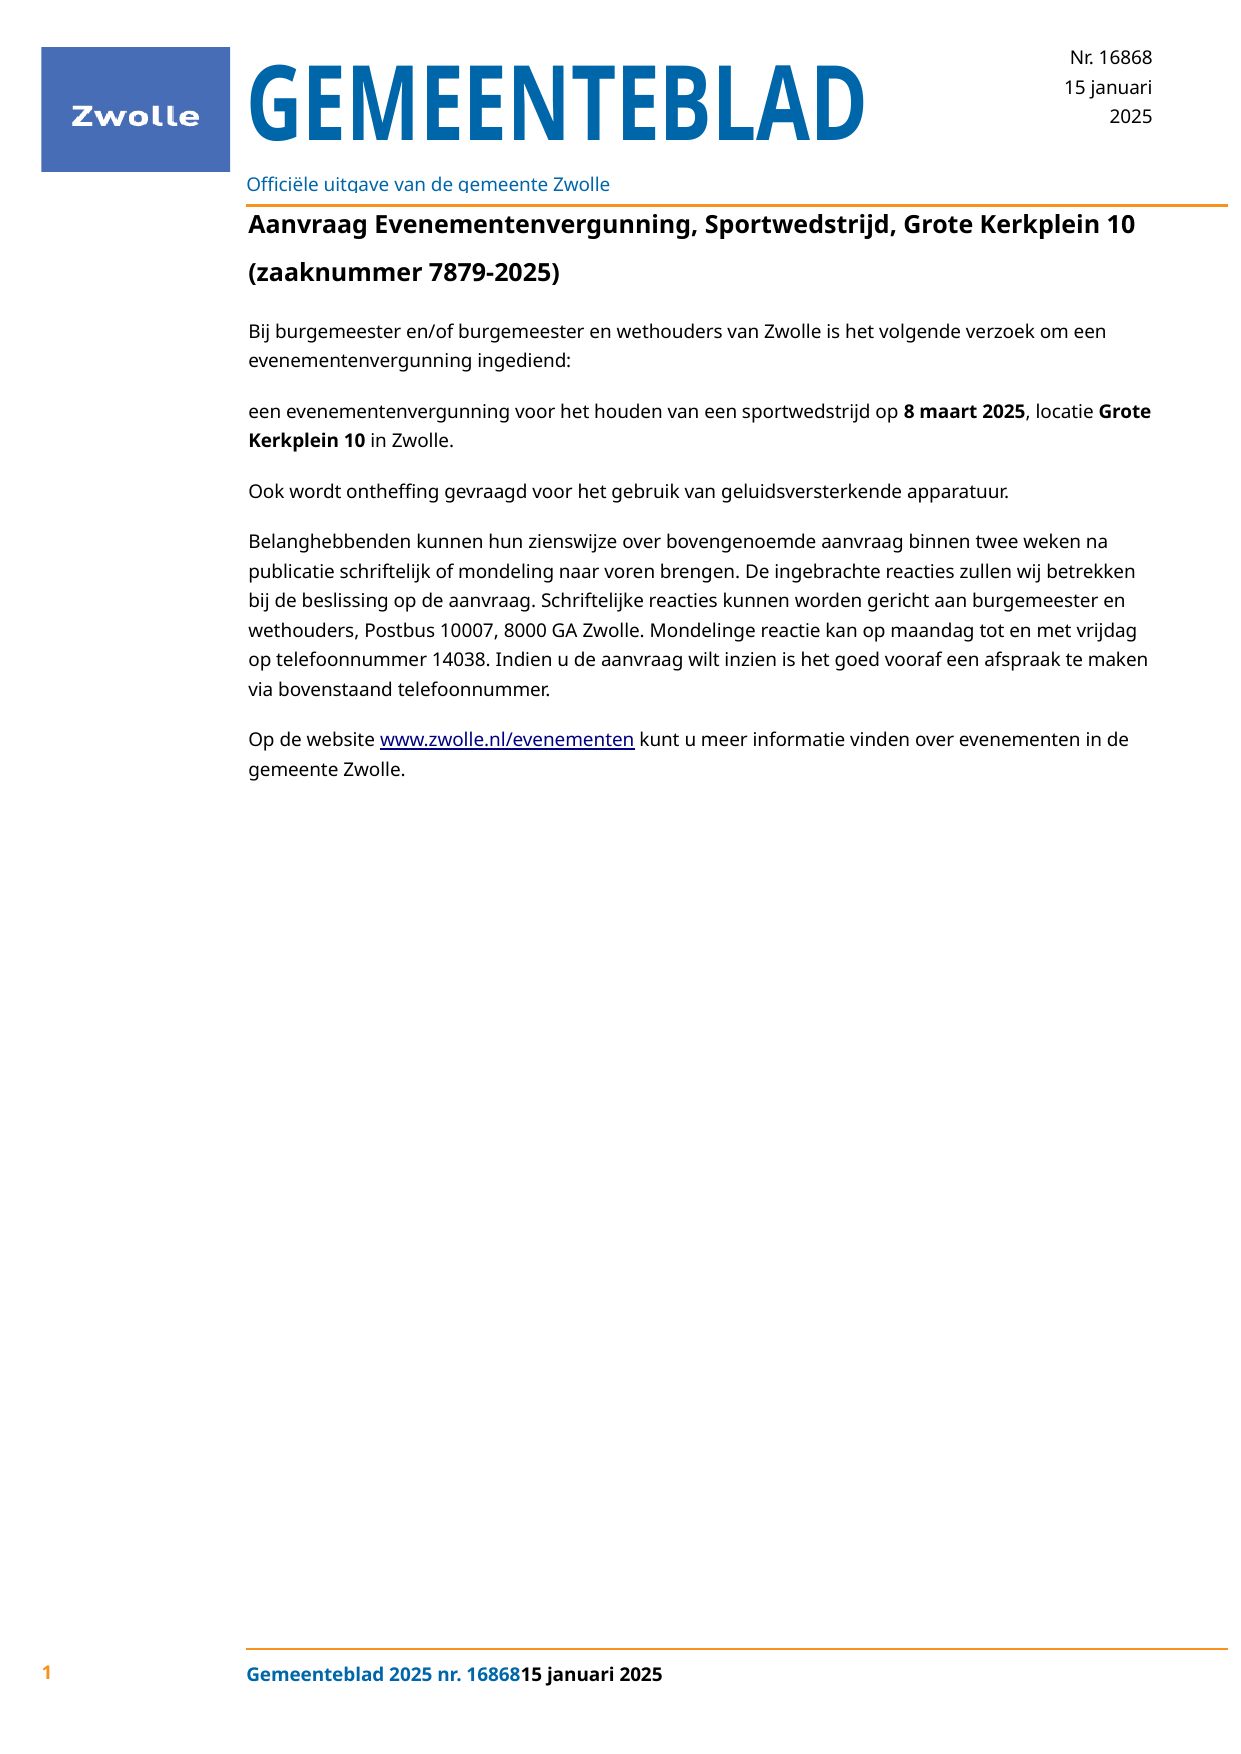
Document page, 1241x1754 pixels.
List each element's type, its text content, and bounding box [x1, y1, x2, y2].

text Op de website www.zwolle.nl/evenementen kunt u meer informatie vinden over evenementen in de gemeente Zwolle. [248, 727, 1152, 782]
text Bij burgemeester en/of burgemeester en wethouders van Zwolle is het volgende verzoek om een evenementenvergunning ingediend: [248, 318, 1152, 373]
text een evenementenvergunning voor het houden van een sportwedstrijd op 8 maart 2025, locatie Grote Kerkplein 10 in Zwolle. [248, 398, 1152, 453]
text Belanghebbenden kunnen hun zienswijze over bovengenoemde aanvraag binnen twee weken na publicatie schriftelijk of mondeling naar voren brengen. De ingebrachte reacties zullen wij betrekken bij de beslissing op de aanvraag. Schriftelijke reacties kunnen worden gericht aan burgemeester en wethouders, Postbus 10007, 8000 GA Zwolle. Mondelinge reactie kan op maandag tot en met vrijdag op telefoonnummer 14038. Indien u de aanvraag wilt inzien is het goed vooraf een afspraak te maken via bovenstaand telefoonnummer. [248, 528, 1152, 702]
text Aanvraag Evenementenvergunning, Sportwedstrijd, Grote Kerkplein 10 (zaaknummer 7879-2025) [248, 207, 1152, 288]
picture [41, 47, 231, 172]
text Ook wordt ontheffing gevraagd voor het gebruik van geluidsversterkende apparatuur. [248, 478, 1152, 504]
